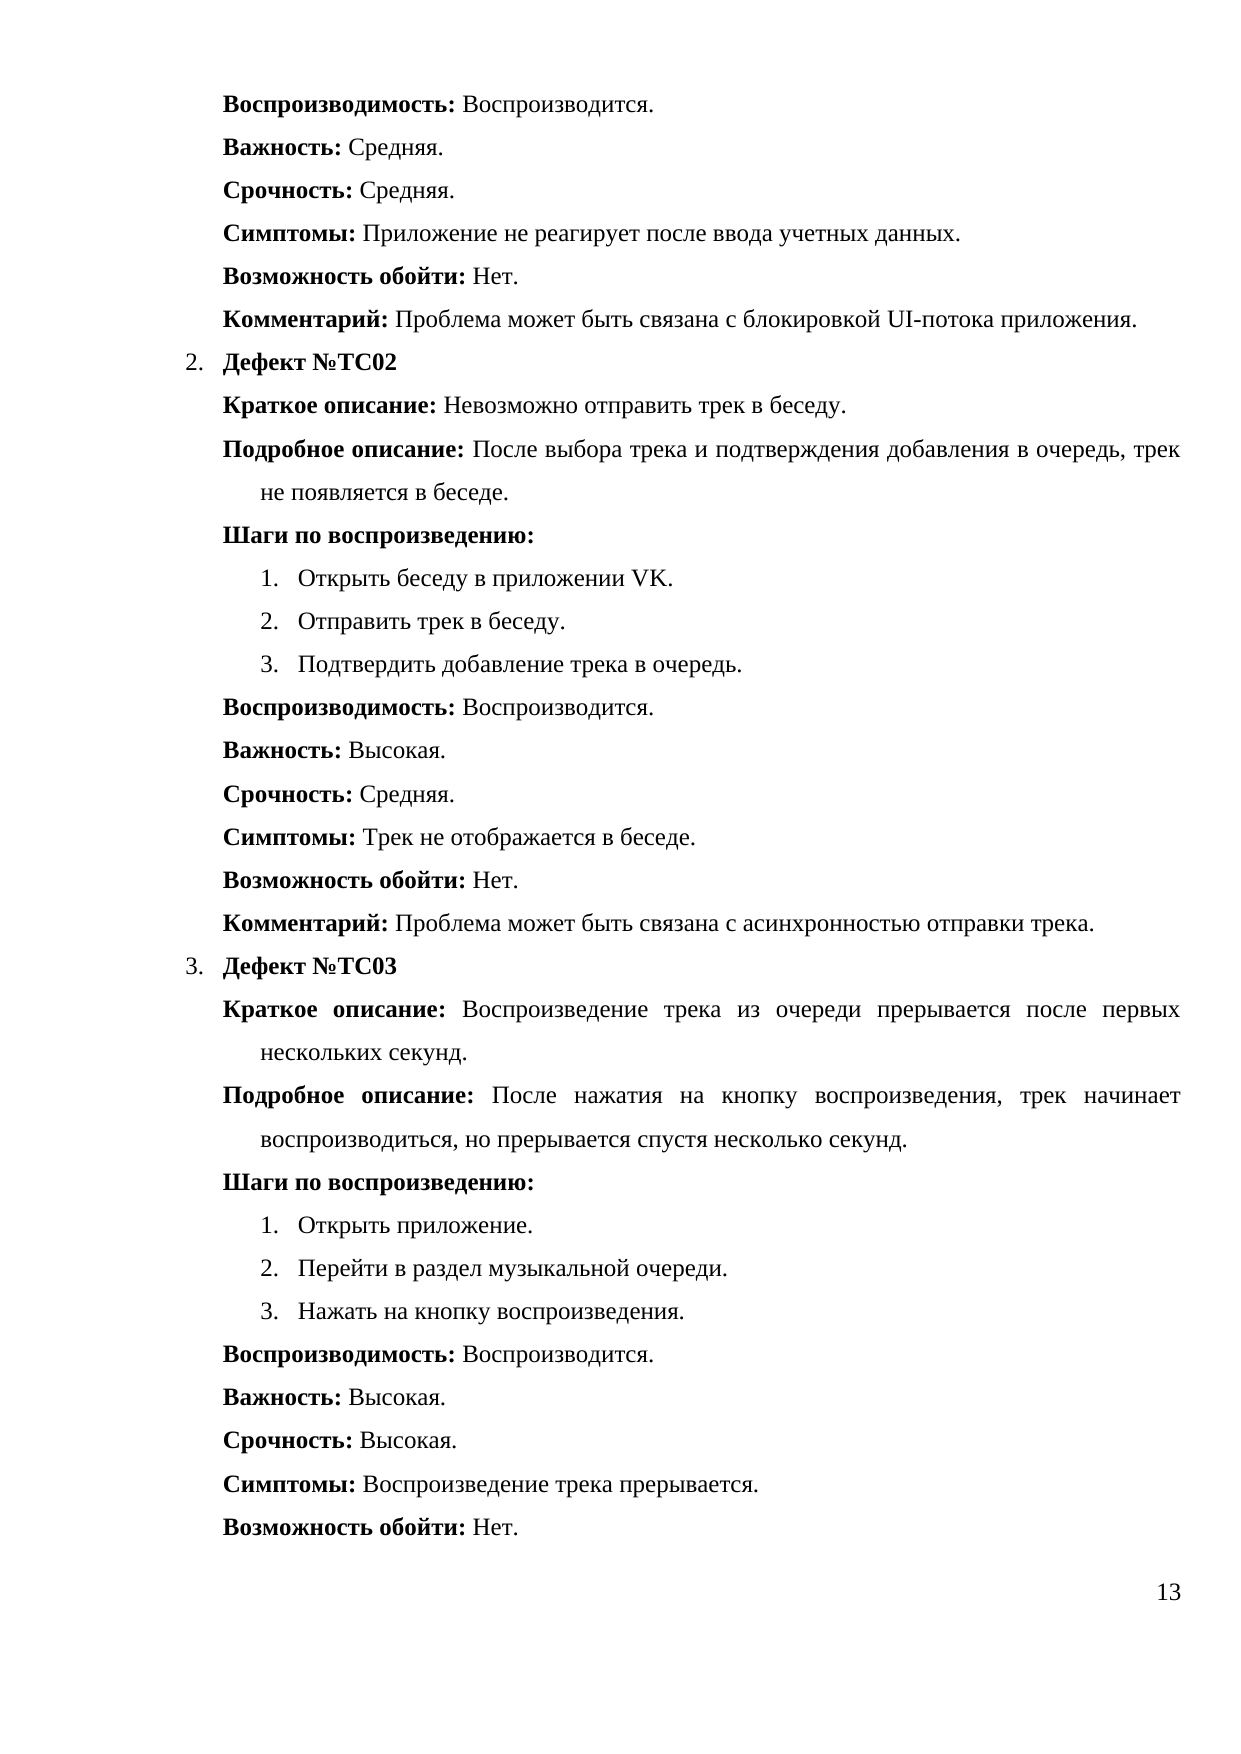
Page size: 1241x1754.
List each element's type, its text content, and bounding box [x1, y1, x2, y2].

list Возможность обойти: Нет. [223, 261, 1181, 290]
list Симптомы: Трек не отображается в беседе. [223, 822, 1181, 851]
list Симптомы: Воспроизведение трека прерывается. [223, 1469, 1181, 1497]
list Воспроизводимость: Воспроизводится. [223, 89, 1181, 117]
list Возможность обойти: Нет. [223, 865, 1181, 894]
list Подтвердить добавление трека в очередь. [260, 649, 1181, 678]
list Шаги по воспроизведению: [223, 1167, 1181, 1196]
list Открыть приложение. [260, 1210, 1181, 1239]
list Возможность обойти: Нет. [223, 1512, 1181, 1541]
list Комментарий: Проблема может быть связана с асинхронностью отправки трека. [223, 908, 1181, 937]
list Воспроизводимость: Воспроизводится. [223, 1339, 1181, 1368]
list Срочность: Средняя. [223, 779, 1181, 807]
list Краткое описание: Невозможно отправить трек в беседу. [223, 391, 1181, 419]
list Шаги по воспроизведению: [223, 520, 1181, 549]
list Дефект №TC03 [185, 951, 1181, 980]
list Краткое описание: Воспроизведение трека из очереди прерывается после первых нескольких секунд. [223, 994, 1181, 1066]
list Подробное описание: После нажатия на кнопку воспроизведения, трек начинает воспроизводиться, но прерывается спустя несколько секунд. [223, 1081, 1181, 1152]
list Важность: Высокая. [223, 736, 1181, 764]
list Нажать на кнопку воспроизведения. [260, 1296, 1181, 1325]
list Важность: Средняя. [223, 132, 1181, 161]
list Комментарий: Проблема может быть связана с блокировкой UI-потока приложения. [223, 304, 1181, 333]
list Срочность: Высокая. [223, 1426, 1181, 1454]
list Перейти в раздел музыкальной очереди. [260, 1253, 1181, 1282]
list Симптомы: Приложение не реагирует после ввода учетных данных. [223, 218, 1181, 247]
list Воспроизводимость: Воспроизводится. [223, 692, 1181, 721]
list Дефект №TC02 [185, 347, 1181, 376]
list Срочность: Средняя. [223, 175, 1181, 204]
list Открыть беседу в приложении VK. [260, 563, 1181, 592]
list Отправить трек в беседу. [260, 606, 1181, 635]
list Подробное описание: После выбора трека и подтверждения добавления в очередь, трек не появляется в беседе. [223, 434, 1181, 506]
list Важность: Высокая. [223, 1382, 1181, 1411]
